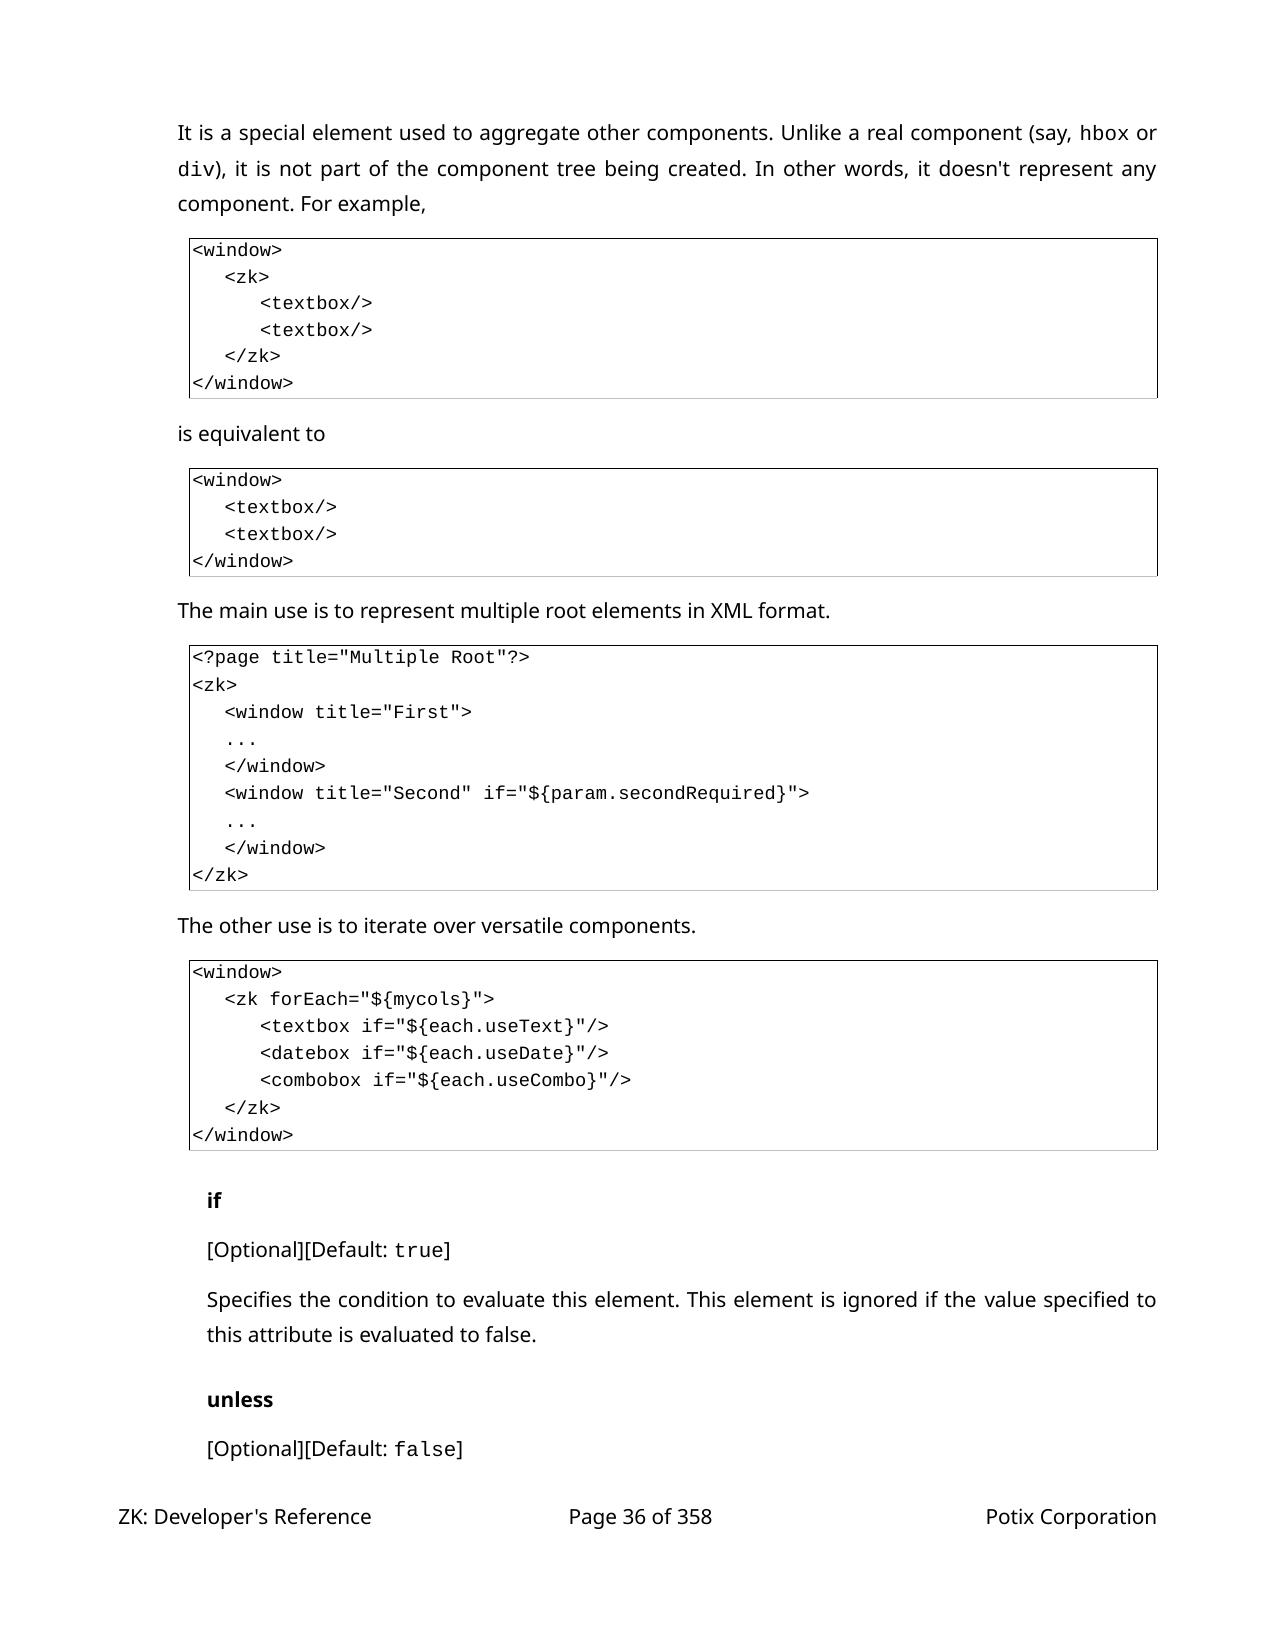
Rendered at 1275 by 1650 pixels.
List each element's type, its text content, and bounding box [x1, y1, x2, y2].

text </window> [190, 754, 1157, 778]
text <zk> [190, 672, 1157, 697]
text Specifies the condition to evaluate this element. This element is ignored if the value specified to this attribute is evaluated to false. [207, 1285, 1157, 1348]
text It is a special element used to aggregate other components. Unlike a real component (say, hbox or div), it is not part of the component tree being created. In other words, it doesn't represent any component. For example, [177, 118, 1157, 217]
text </zk> [190, 863, 1157, 890]
text is equivalent to [177, 419, 1157, 447]
subtitle if [207, 1187, 1157, 1215]
text <textbox if="${each.useText}"/> [190, 1014, 1157, 1038]
text </window> [190, 548, 1157, 576]
text <window title="First"> [190, 700, 1157, 724]
text </window> [190, 1123, 1157, 1150]
text The other use is to iterate over versatile components. [177, 911, 1157, 939]
text The main use is to represent multiple root elements in XML format. [177, 596, 1157, 625]
text <datebox if="${each.useDate}"/> [190, 1041, 1157, 1065]
text <window> <zk> <textbox/> <textbox/> </zk> </window> [190, 239, 1157, 398]
text <combobox if="${each.useCombo}"/> [190, 1068, 1157, 1093]
text <window> [190, 469, 1157, 492]
text <textbox/> <textbox/> [190, 495, 1157, 546]
text [Optional][Default: false] [207, 1434, 1157, 1462]
subtitle unless [207, 1385, 1157, 1413]
text </zk> [190, 1096, 1157, 1120]
text <?page title="Multiple Root"?> [190, 646, 1157, 669]
text <window title="Second" if="${param.secondRequired}"> [190, 781, 1157, 806]
text ... [190, 727, 1157, 751]
text <zk forEach="${mycols}"> [190, 987, 1157, 1011]
text [Optional][Default: true] [207, 1236, 1157, 1264]
text </window> [190, 836, 1157, 860]
text <window> [190, 961, 1157, 984]
text ... [190, 808, 1157, 833]
